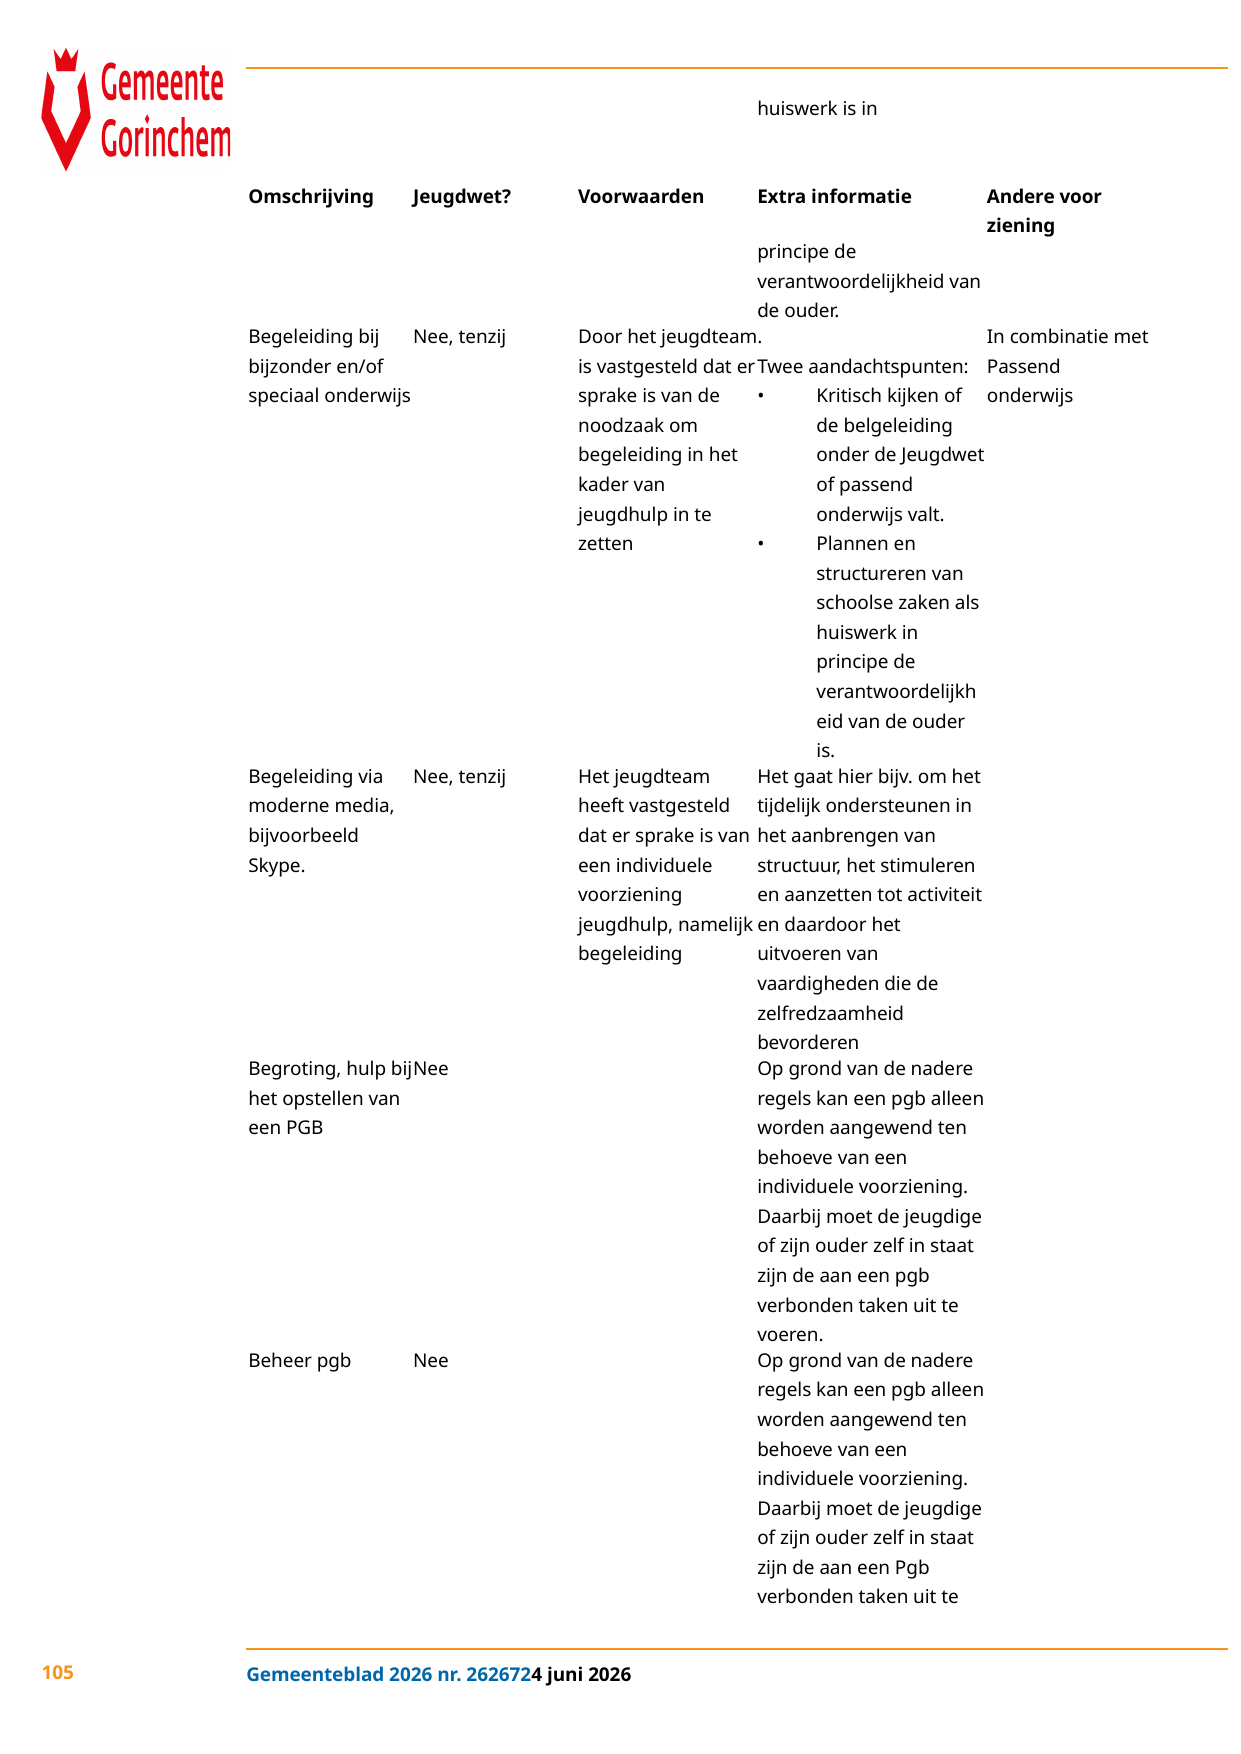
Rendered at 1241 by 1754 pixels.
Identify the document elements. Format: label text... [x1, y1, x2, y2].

picture [41, 47, 231, 172]
table_cell [578, 1055, 757, 1347]
table_cell [578, 238, 757, 323]
table_cell Begeleiding via moderne media, bijvoorbeeld Skype. [248, 763, 413, 1055]
table_header Extra informatie [757, 154, 987, 238]
table_cell [413, 238, 578, 323]
table_cell Beheer pgb [248, 1347, 413, 1609]
table_cell principe de verantwoordelijkheid van de ouder. [757, 238, 987, 323]
table_cell . Twee aandachtspunten: Kritisch kijken of de belgeleiding onder de Jeugdwet of passend onderwijs valt. Plannen en structureren van schoolse zaken als huiswerk in principe de verantwoordelijkheid van de ouder is. [757, 323, 987, 763]
table_cell Op grond van de nadere regels kan een pgb alleen worden aangewend ten behoeve van een individuele voorziening. Daarbij moet de jeugdige of zijn ouder zelf in staat zijn de aan een pgb verbonden taken uit te voeren. [757, 1055, 987, 1347]
table_cell Begroting, hulp bij het opstellen van een PGB [248, 1055, 413, 1347]
table_cell [987, 1055, 1152, 1347]
table_cell Door het jeugdteam is vastgesteld dat er sprake is van de noodzaak om begeleiding in het kader van jeugdhulp in te zetten [578, 323, 757, 763]
table_cell [987, 763, 1152, 1055]
table_header Voorwaarden [578, 154, 757, 238]
table_cell [578, 95, 757, 121]
table_cell Het jeugdteam heeft vastgesteld dat er sprake is van een individuele voorziening jeugdhulp, namelijk begeleiding [578, 763, 757, 1055]
table_cell [987, 238, 1152, 323]
table_cell Begeleiding bij bijzonder en/of speciaal onderwijs [248, 323, 413, 763]
table_cell Nee, tenzij [413, 763, 578, 1055]
table_cell [987, 95, 1152, 121]
table_cell [578, 1347, 757, 1609]
table_cell Nee, tenzij [413, 323, 578, 763]
table_cell [248, 95, 413, 121]
table_cell Het gaat hier bijv. om het tijdelijk ondersteunen in het aanbrengen van structuur, het stimuleren en aanzetten tot activiteit en daardoor het uitvoeren van vaardigheden die de zelfredzaamheid bevorderen [757, 763, 987, 1055]
table_cell In combinatie met Passend onderwijs [987, 323, 1152, 763]
table_cell Op grond van de nadere regels kan een pgb alleen worden aangewend ten behoeve van een individuele voorziening. Daarbij moet de jeugdige of zijn ouder zelf in staat zijn de aan een Pgb verbonden taken uit te [757, 1347, 987, 1609]
table_cell [413, 95, 578, 121]
table_cell Nee [413, 1347, 578, 1609]
table_cell huiswerk is in [757, 95, 987, 121]
table_header Andere voor ziening [987, 154, 1152, 238]
table_header Jeugdwet? [413, 154, 578, 238]
table_cell [987, 1347, 1152, 1609]
table_cell Nee [413, 1055, 578, 1347]
table_cell [248, 238, 413, 323]
table_header Omschrijving [248, 154, 413, 238]
